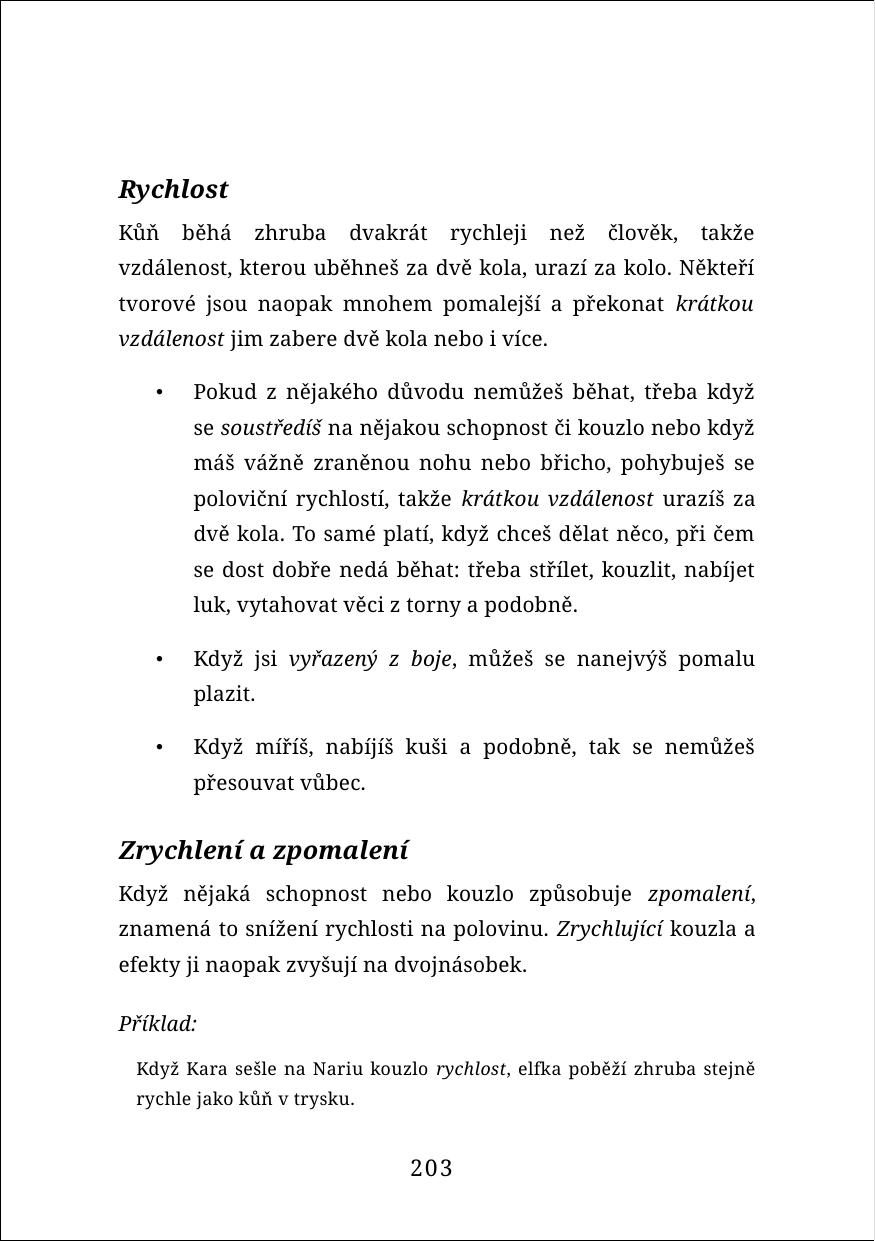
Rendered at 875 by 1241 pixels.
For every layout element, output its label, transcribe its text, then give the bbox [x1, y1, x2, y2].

subtitle Rychlost [118, 172, 756, 206]
subtitle Zrychlení a zpomalení [118, 833, 756, 867]
list Když jsi vyřazený z boje, můžeš se nanejvýš pomalu plazit. [156, 644, 756, 708]
text Kůň běhá zhruba dvakrát rychleji než člověk, takže vzdálenost, kterou uběhneš za dvě kola, urazí za kolo. Někteří tvorové jsou naopak mnohem pomalejší a překonat krátkou vzdálenost jim zabere dvě kola nebo i více. [118, 218, 756, 353]
text Příklad: [118, 1009, 756, 1037]
text Když Kara sešle na Nariu kouzlo rychlost, elfka poběží zhruba stejně rychle jako kůň v trysku. [136, 1056, 756, 1111]
list Pokud z nějakého důvodu nemůžeš běhat, třeba když se soustředíš na nějakou schopnost či kouzlo nebo když máš vážně zraněnou nohu nebo břicho, pohybuješ se poloviční rychlostí, takže krátkou vzdálenost urazíš za dvě kola. To samé platí, když chceš dělat něco, při čem se dost dobře nedá běhat: třeba střílet, kouzlit, nabíjet luk, vytahovat věci z torny a podobně. [156, 377, 756, 619]
text Když nějaká schopnost nebo kouzlo způsobuje zpomalení, znamená to snížení rychlosti na polovinu. Zrychlující kouzla a efekty ji naopak zvyšují na dvojnásobek. [118, 879, 756, 978]
list Když míříš, nabíjíš kuši a podobně, tak se nemůžeš přesouvat vůbec. [156, 732, 756, 796]
